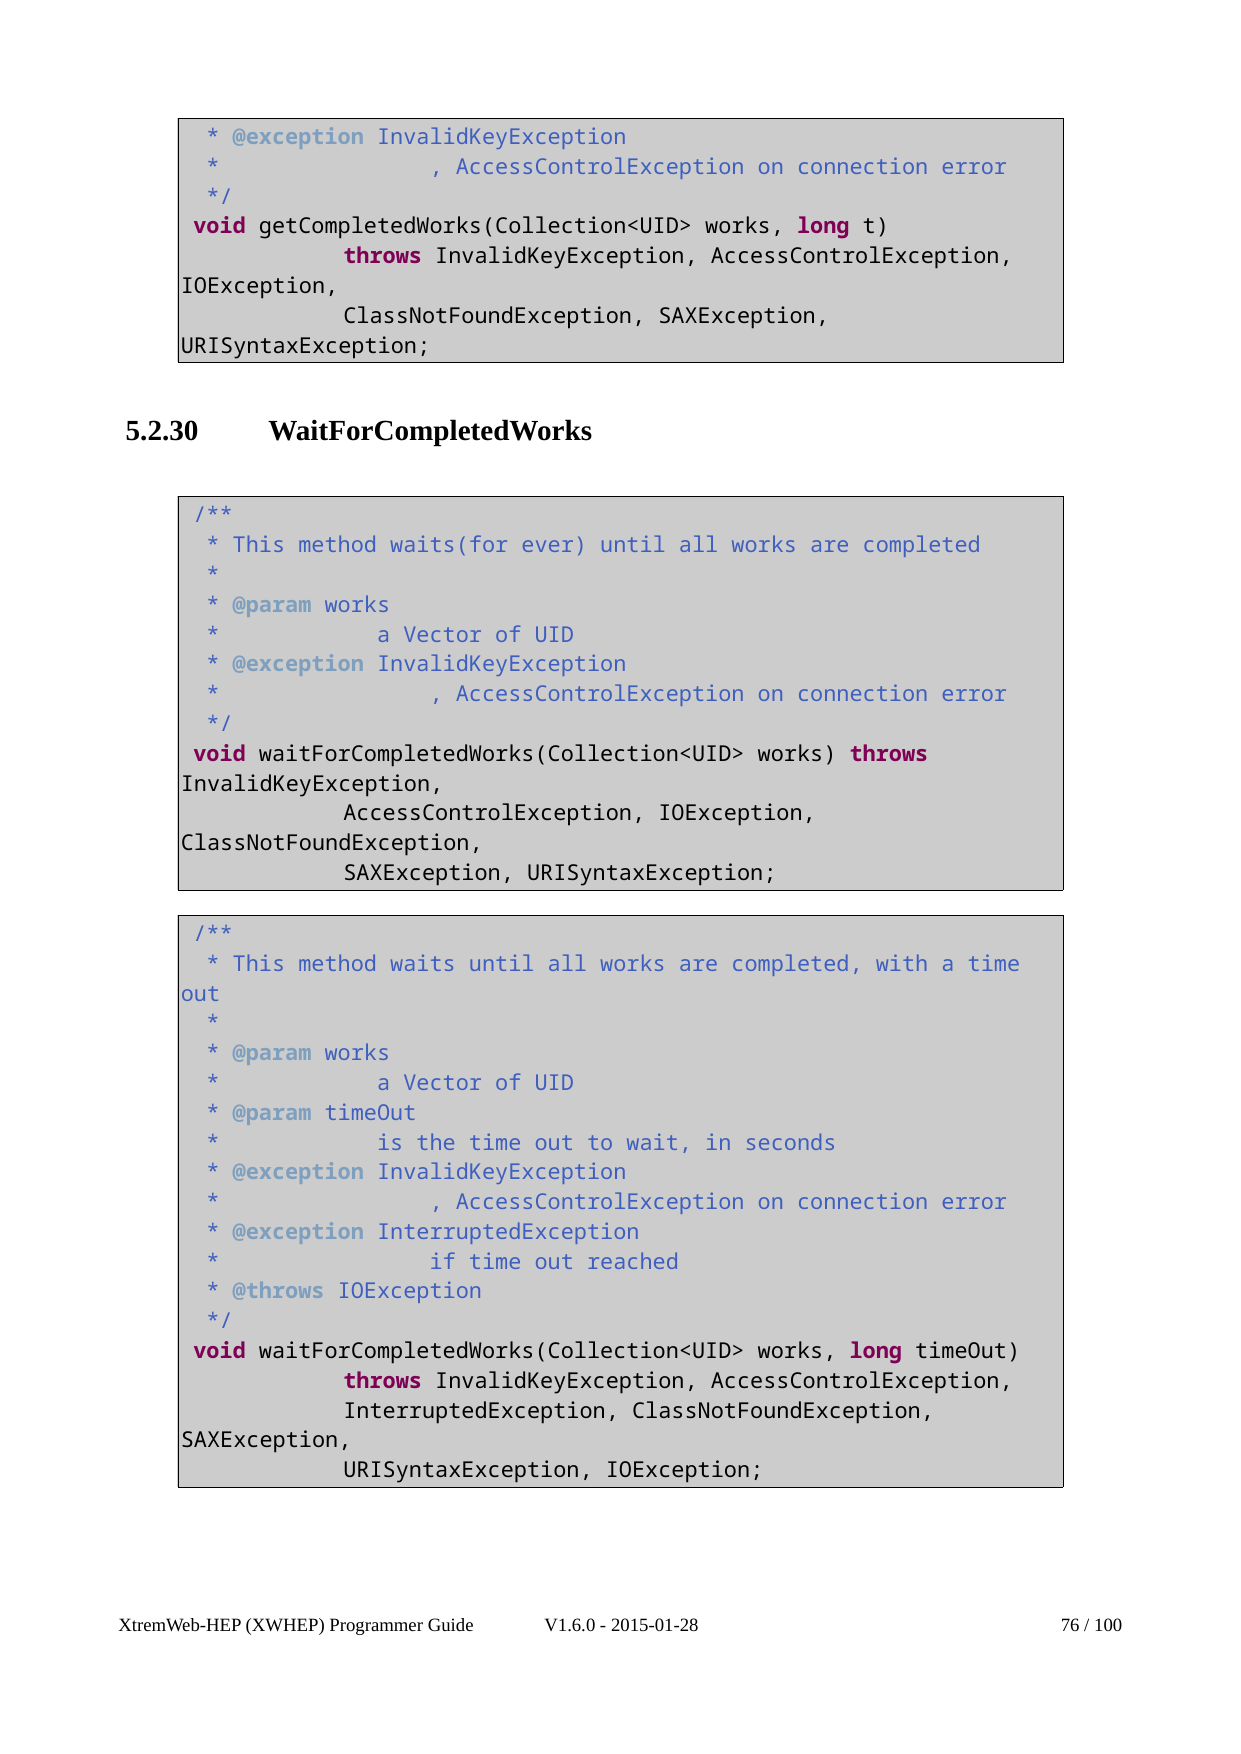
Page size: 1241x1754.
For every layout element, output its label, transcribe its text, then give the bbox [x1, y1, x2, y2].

text * , AccessControlException on connection error [179, 1183, 1063, 1213]
text * @param timeOut [179, 1094, 1063, 1123]
text /** [179, 497, 1063, 526]
text * a Vector of UID [179, 1064, 1063, 1094]
text * is the time out to wait, in seconds [179, 1123, 1063, 1153]
text * , AccessControlException on connection error [179, 675, 1063, 705]
text * @exception InterruptedException [179, 1213, 1063, 1243]
text URISyntaxException, IOException; [179, 1451, 1063, 1487]
text void getCompletedWorks(Collection<UID> works, long t) [179, 207, 1063, 237]
text * if time out reached [179, 1243, 1063, 1272]
text */ [179, 705, 1063, 735]
text */ [179, 1302, 1063, 1332]
text * @throws IOException [179, 1272, 1063, 1302]
text * @param works [179, 1034, 1063, 1064]
text * This method waits(for ever) until all works are completed [179, 526, 1063, 556]
text * , AccessControlException on connection error [179, 148, 1063, 178]
text void waitForCompletedWorks(Collection<UID> works) throws InvalidKeyException, [179, 735, 1063, 794]
text * [179, 1004, 1063, 1034]
text * @exception InvalidKeyException [179, 645, 1063, 675]
text void waitForCompletedWorks(Collection<UID> works, long timeOut) [179, 1332, 1063, 1362]
text InterruptedException, ClassNotFoundException, SAXException, [179, 1392, 1063, 1451]
text */ [179, 178, 1063, 207]
text throws InvalidKeyException, AccessControlException, [179, 1362, 1063, 1392]
text /** [179, 916, 1063, 945]
text * @exception InvalidKeyException [179, 1153, 1063, 1183]
text * a Vector of UID [179, 616, 1063, 645]
text * @param works [179, 586, 1063, 616]
subtitle WaitForCompletedWorks [118, 413, 1122, 446]
text * @exception InvalidKeyException [179, 119, 1063, 148]
text SAXException, URISyntaxException; [179, 854, 1063, 890]
text AccessControlException, IOException, ClassNotFoundException, [179, 794, 1063, 854]
text throws InvalidKeyException, AccessControlException, IOException, [179, 237, 1063, 297]
text * [179, 556, 1063, 586]
text * This method waits until all works are completed, with a time out [179, 945, 1063, 1004]
text ClassNotFoundException, SAXException, URISyntaxException; [179, 297, 1063, 362]
